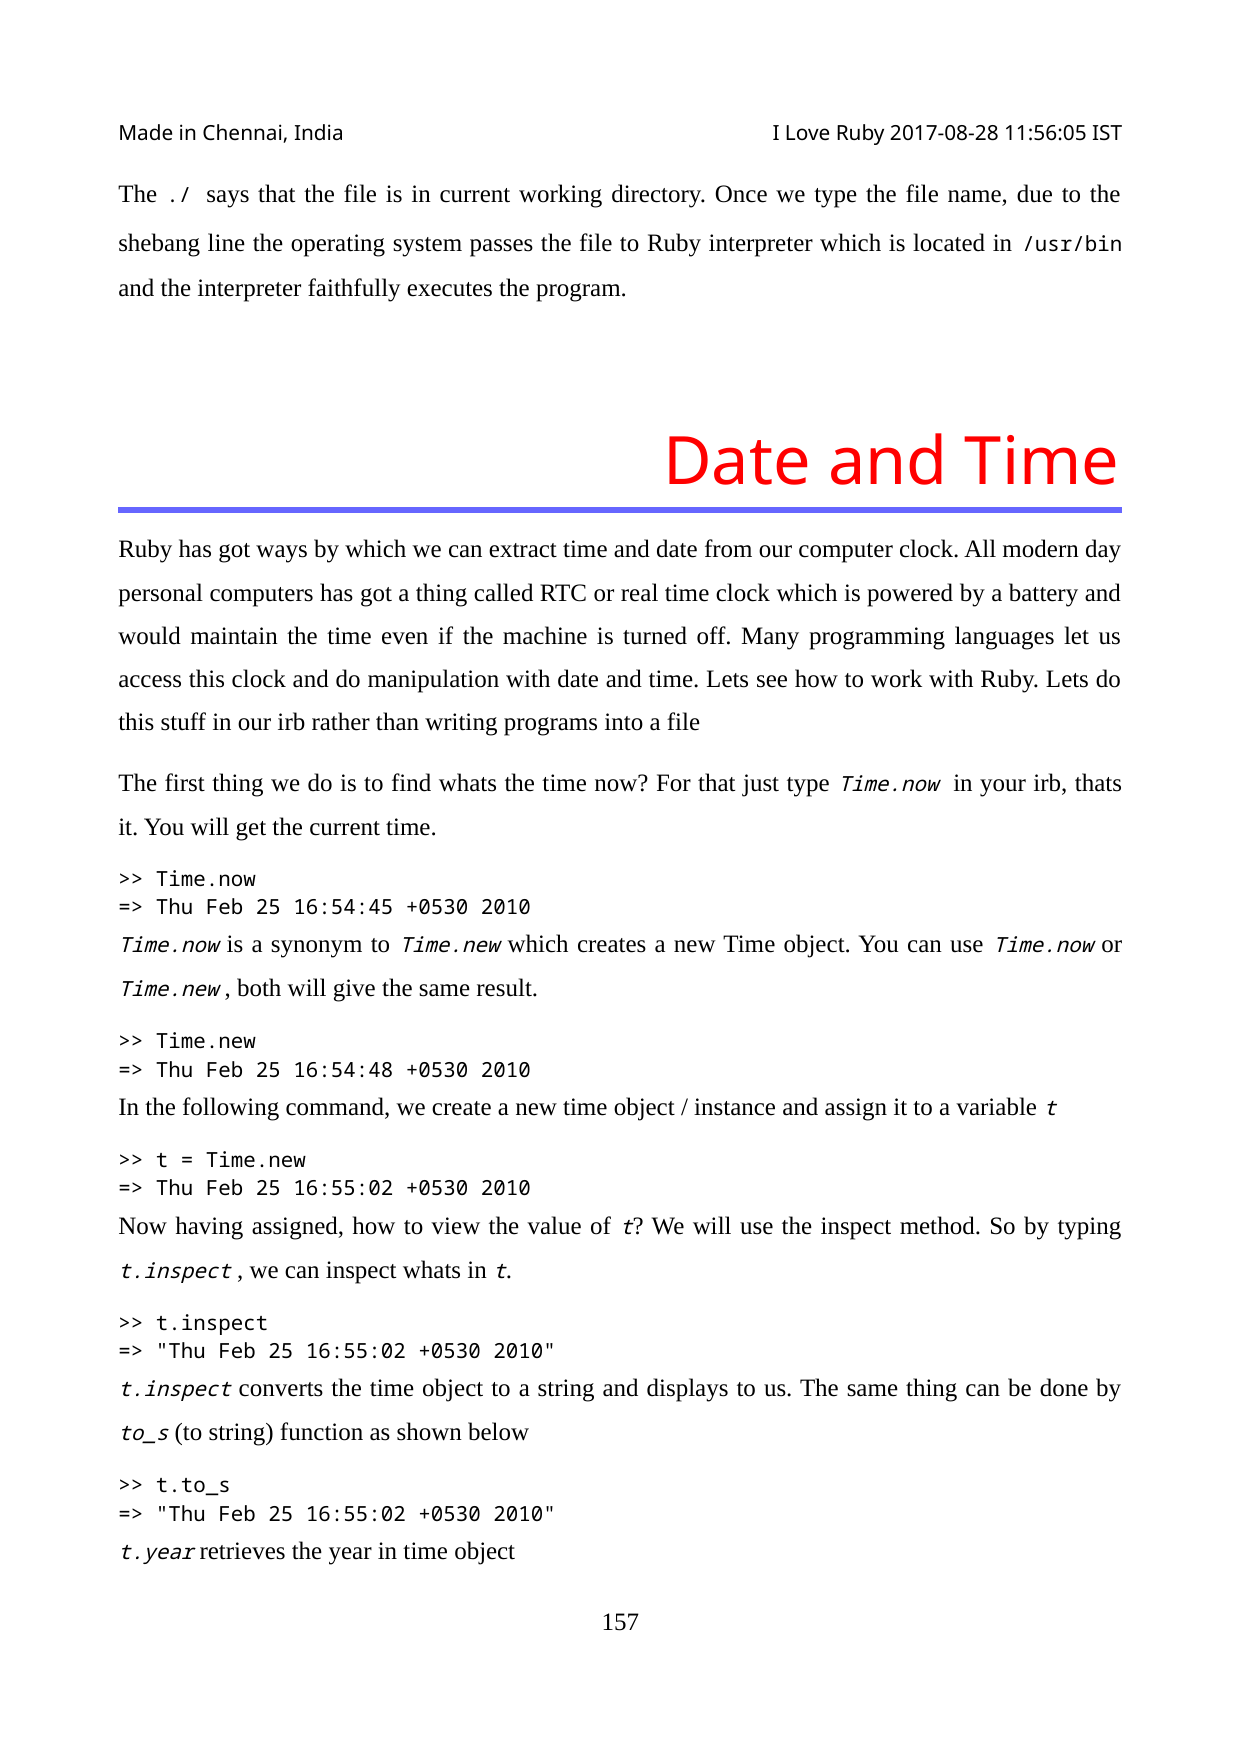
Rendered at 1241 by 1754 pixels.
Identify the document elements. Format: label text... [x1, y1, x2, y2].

text => "Thu Feb 25 16:55:02 +0530 2010" [118, 1336, 1122, 1364]
text Time.now is a synonym to Time.new which creates a new Time object. You can use Time.now or Time.new , both will give the same result. [118, 929, 1122, 1003]
text >> Time.now [118, 864, 1122, 892]
text => Thu Feb 25 16:54:48 +0530 2010 [118, 1055, 1122, 1083]
text >> t.to_s [118, 1470, 1122, 1499]
text In the following command, we create a new time object / instance and assign it to a variable t [118, 1092, 1122, 1122]
text >> Time.new [118, 1026, 1122, 1055]
text >> t = Time.new [118, 1145, 1122, 1173]
text The first thing we do is to find whats the time now? For that just type Time.now in your irb, thats it. You will get the current time. [118, 768, 1122, 841]
subtitle Date and Time [118, 410, 1122, 507]
text t.year retrieves the year in time object [118, 1536, 1122, 1566]
text >> t.inspect [118, 1308, 1122, 1336]
text => "Thu Feb 25 16:55:02 +0530 2010" [118, 1499, 1122, 1527]
text Ruby has got ways by which we can extract time and date from our computer clock. All modern day personal computers has got a thing called RTC or real time clock which is powered by a battery and would maintain the time even if the machine is turned off. Many programming languages let us access this clock and do manipulation with date and time. Lets see how to work with Ruby. Lets do this stuff in our irb rather than writing programs into a file [118, 534, 1122, 736]
text t.inspect converts the time object to a string and displays to us. The same thing can be done by to_s (to string) function as shown below [118, 1373, 1122, 1447]
text => Thu Feb 25 16:55:02 +0530 2010 [118, 1173, 1122, 1202]
text => Thu Feb 25 16:54:45 +0530 2010 [118, 892, 1122, 921]
text Now having assigned, how to view the value of t? We will use the inspect method. So by typing t.inspect , we can inspect whats in t. [118, 1211, 1122, 1284]
text The ./ says that the file is in current working directory. Once we type the file name, due to the shebang line the operating system passes the file to Ruby interpreter which is located in /usr/bin and the interpreter faithfully executes the program. [118, 176, 1122, 302]
